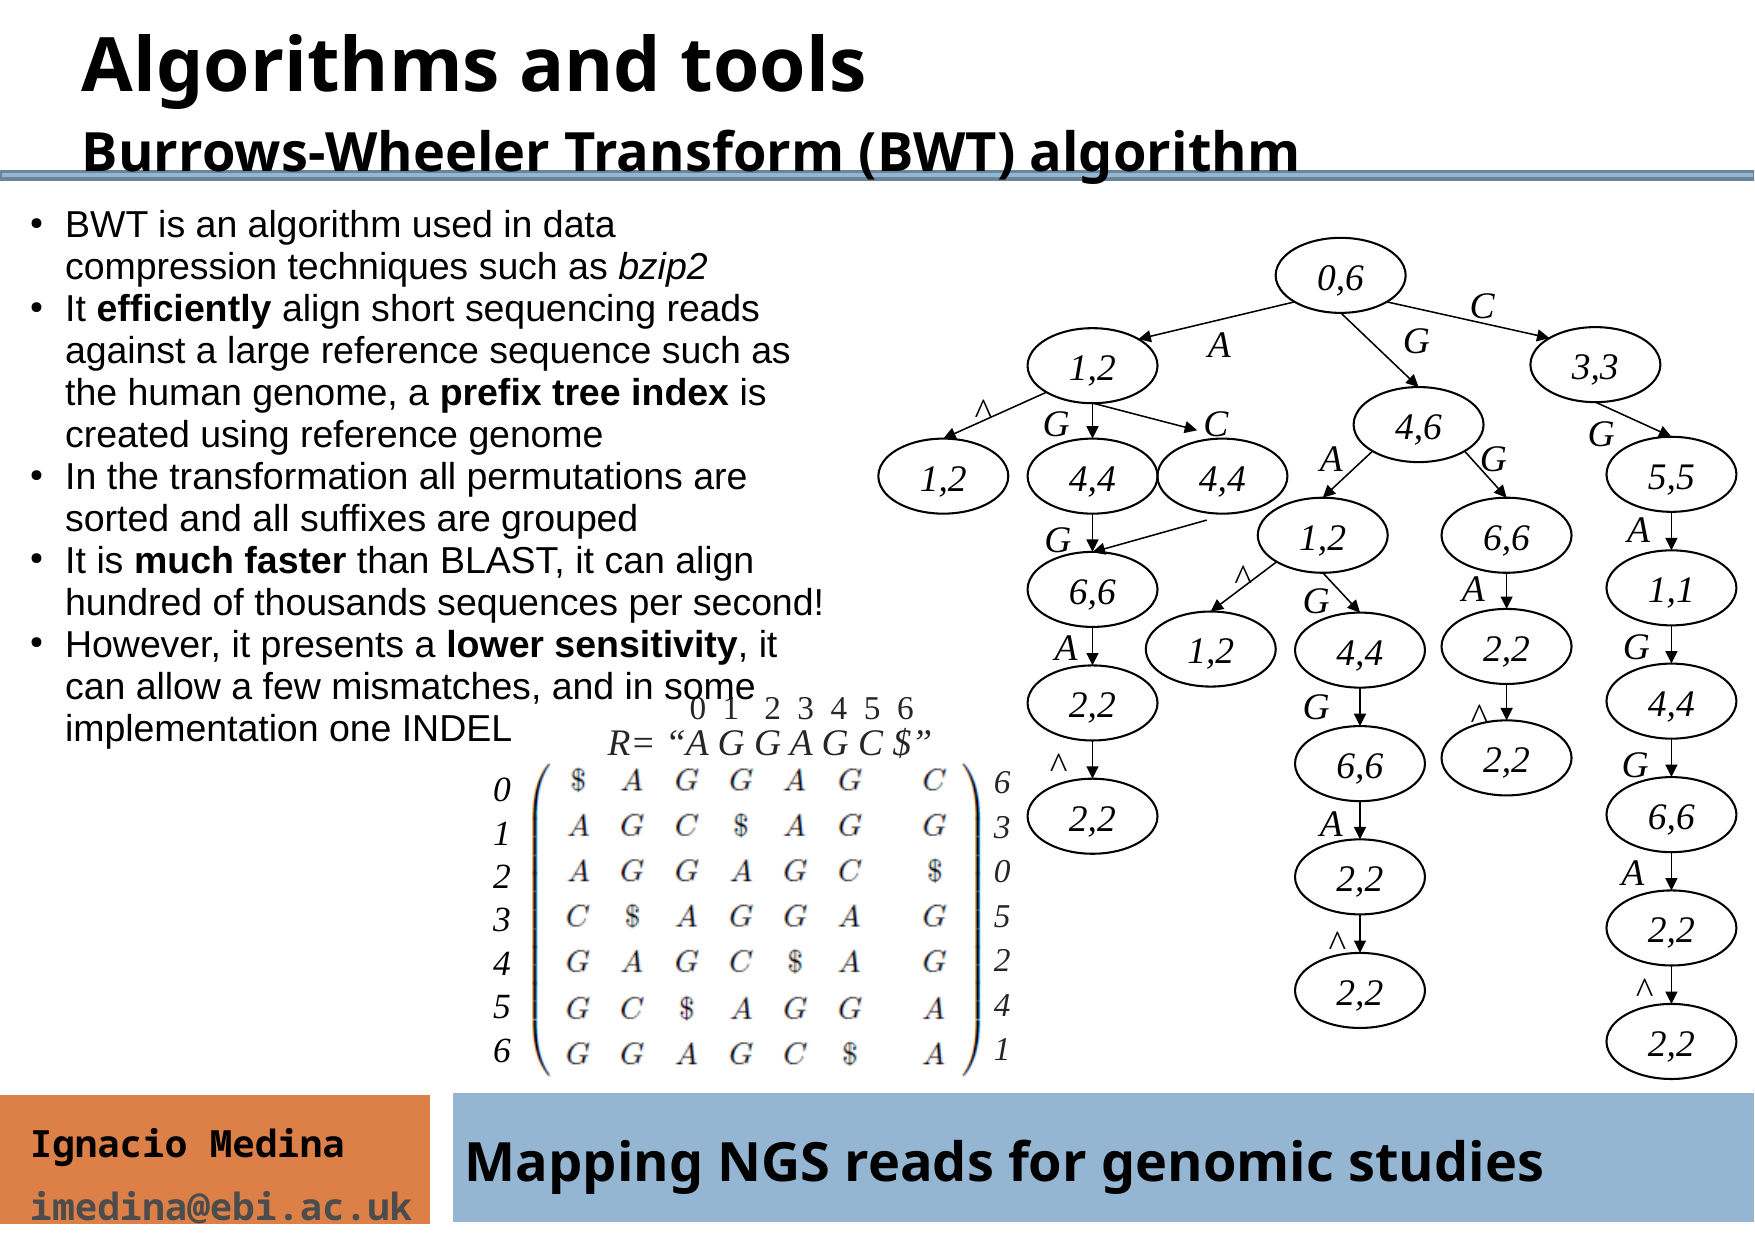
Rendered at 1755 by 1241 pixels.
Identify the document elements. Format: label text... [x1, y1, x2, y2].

text_box 6,6 [1441, 497, 1572, 573]
text_box 2,2 [1606, 1003, 1737, 1079]
text_box 4,4 [1157, 440, 1288, 514]
text_box ^ [958, 379, 1005, 440]
text_box 1,1 [1606, 550, 1737, 626]
text_box 2,2 [1027, 665, 1158, 741]
text_box 3,3 [1530, 327, 1661, 401]
text_box 2,2 [1606, 890, 1737, 966]
text_box ^ [1455, 684, 1501, 746]
text_box G [1608, 614, 1665, 675]
text_box G [1465, 426, 1522, 488]
text_box 0 1 2 3 4 5 6 [841, 673, 938, 734]
text_box G [1287, 568, 1345, 629]
text_box G [1388, 308, 1445, 370]
text_box 1,2 [1027, 328, 1158, 404]
text_box 2,2 [1441, 608, 1572, 684]
text_box 2,2 [1441, 720, 1572, 796]
text_box G [1287, 674, 1345, 736]
text_box [1006, 171, 1100, 179]
text_box 6 3 0 5 2 4 1 [978, 748, 1026, 1076]
text_box G [1027, 391, 1085, 452]
text_box 2,2 [1027, 778, 1158, 854]
text_box 5,5 [1606, 436, 1737, 512]
text_box 6,6 [1295, 726, 1426, 802]
text_box ^ [1313, 910, 1359, 972]
text_box A [1305, 426, 1358, 488]
text_box [1106, 171, 1754, 179]
text_box 6,6 [1027, 551, 1158, 627]
text_box ^ [1034, 733, 1080, 795]
text_box 6,6 [1606, 777, 1737, 853]
text_box G [1029, 507, 1087, 569]
text_box ^ [1620, 958, 1666, 1019]
text_box [870, 171, 1003, 179]
text_box 1,2 [1145, 611, 1276, 687]
text_box C [1188, 391, 1244, 452]
picture [525, 761, 988, 1088]
text_box 4,4 [1606, 663, 1737, 739]
text_box 0 1 2 3 4 5 6 [478, 757, 526, 1078]
text_box [0, 171, 867, 179]
text_box 1,2 [878, 438, 1009, 514]
text_box BWT is an algorithm used in data compression techniques such as bzip2 It efficiently align short sequencing reads against a large reference sequence such as the human genome, a prefix tree index is created using reference genome In the transformation all permutations are sorted and all suffixes are grouped It is much faster than BLAST, it can align hundred of thousands sequences per second! However, it presents a lower sensitivity, it can allow a few mismatches, and in some implementation one INDEL [15, 195, 841, 757]
text_box 4,4 [1027, 438, 1157, 514]
text_box A [1039, 615, 1093, 677]
text_box A [1606, 840, 1660, 901]
text_box C [1454, 273, 1510, 334]
text_box ^ [1218, 544, 1265, 606]
text_box 2,2 [1295, 839, 1426, 915]
text_box 2,2 [1295, 952, 1426, 1028]
text_box A [1447, 556, 1500, 617]
text_box G [1572, 401, 1630, 463]
text_box Mapping NGS reads for genomic studies [450, 1116, 1726, 1195]
text_box 4,4 [1295, 612, 1426, 688]
text_box A [1193, 312, 1246, 374]
text_box Algorithms and tools Burrows-Wheeler Transform (BWT) algorithm [67, 3, 1688, 169]
text_box A [1305, 791, 1358, 852]
text_box G [1606, 732, 1664, 793]
text_box R= “A G G A G C $” [592, 710, 948, 761]
text_box Ignacio Medina imedina@ebi.ac.uk [15, 1110, 436, 1224]
text_box 1,2 [1257, 497, 1388, 571]
text_box 4,6 [1353, 387, 1484, 463]
text_box A [1612, 497, 1666, 559]
text_box 0,6 [1275, 237, 1406, 313]
